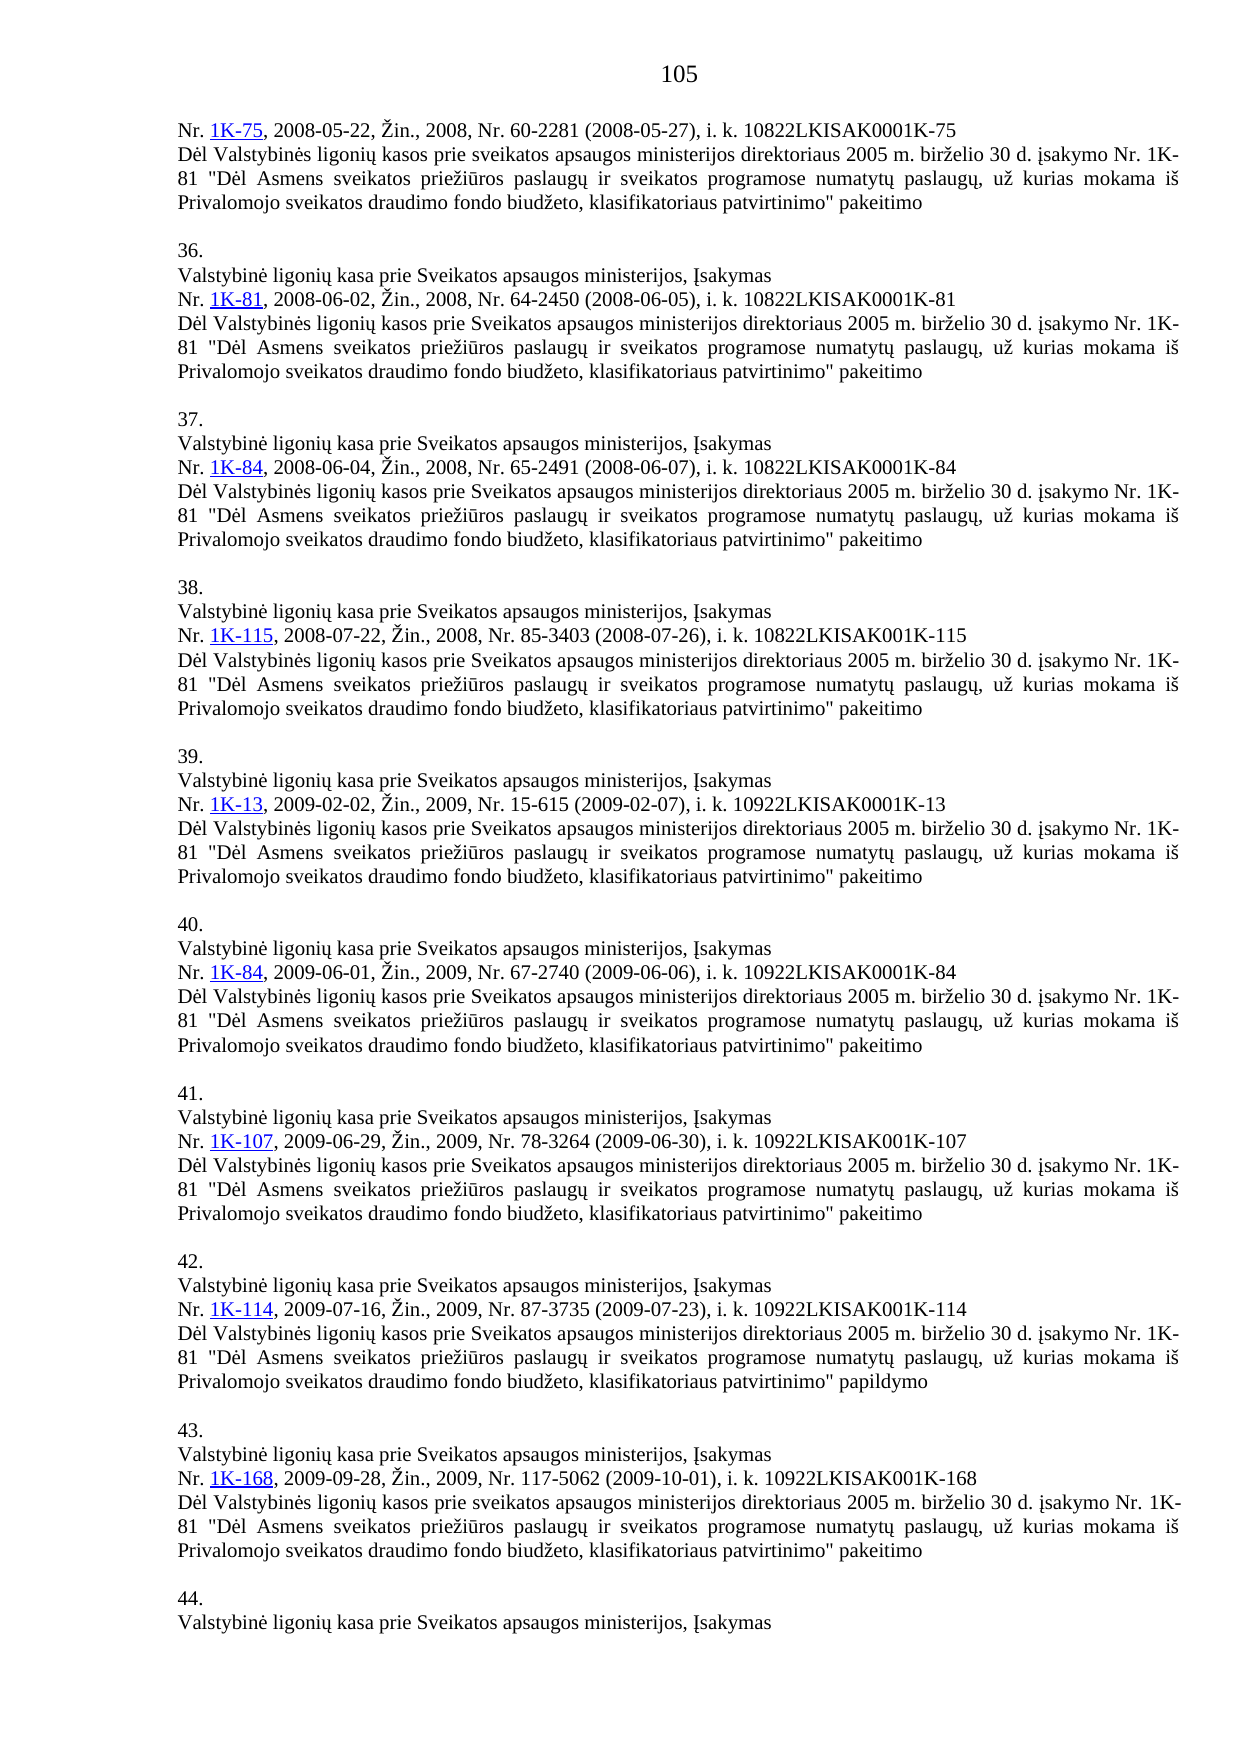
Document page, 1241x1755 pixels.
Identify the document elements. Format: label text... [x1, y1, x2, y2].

text Nr. 1K-114, 2009-07-16, Žin., 2009, Nr. 87-3735 (2009-07-23), i. k. 10922LKISAK001K-114 [177, 1297, 1181, 1321]
text Valstybinė ligonių kasa prie Sveikatos apsaugos ministerijos, Įsakymas [177, 768, 1181, 792]
text Dėl Valstybinės ligonių kasos prie Sveikatos apsaugos ministerijos direktoriaus 2005 m. birželio 30 d. įsakymo Nr. 1K-81 "Dėl Asmens sveikatos priežiūros paslaugų ir sveikatos programose numatytų paslaugų, už kurias mokama iš Privalomojo sveikatos draudimo fondo biudžeto, klasifikatoriaus patvirtinimo" pakeitimo [177, 1153, 1181, 1225]
text Valstybinė ligonių kasa prie Sveikatos apsaugos ministerijos, Įsakymas [177, 431, 1181, 455]
text 42. [177, 1249, 1181, 1273]
text 41. [177, 1081, 1181, 1105]
text Valstybinė ligonių kasa prie Sveikatos apsaugos ministerijos, Įsakymas [177, 1442, 1181, 1466]
text Dėl Valstybinės ligonių kasos prie Sveikatos apsaugos ministerijos direktoriaus 2005 m. birželio 30 d. įsakymo Nr. 1K-81 "Dėl Asmens sveikatos priežiūros paslaugų ir sveikatos programose numatytų paslaugų, už kurias mokama iš Privalomojo sveikatos draudimo fondo biudžeto, klasifikatoriaus patvirtinimo" pakeitimo [177, 647, 1181, 720]
text Valstybinė ligonių kasa prie Sveikatos apsaugos ministerijos, Įsakymas [177, 1105, 1181, 1129]
text Nr. 1K-13, 2009-02-02, Žin., 2009, Nr. 15-615 (2009-02-07), i. k. 10922LKISAK0001K-13 [177, 792, 1181, 816]
text Dėl Valstybinės ligonių kasos prie sveikatos apsaugos ministerijos direktoriaus 2005 m. birželio 30 d. įsakymo Nr. 1K-81 "Dėl Asmens sveikatos priežiūros paslaugų ir sveikatos programose numatytų paslaugų, už kurias mokama iš Privalomojo sveikatos draudimo fondo biudžeto, klasifikatoriaus patvirtinimo" pakeitimo [177, 1490, 1181, 1562]
text Nr. 1K-168, 2009-09-28, Žin., 2009, Nr. 117-5062 (2009-10-01), i. k. 10922LKISAK001K-168 [177, 1466, 1181, 1490]
text Dėl Valstybinės ligonių kasos prie Sveikatos apsaugos ministerijos direktoriaus 2005 m. birželio 30 d. įsakymo Nr. 1K-81 "Dėl Asmens sveikatos priežiūros paslaugų ir sveikatos programose numatytų paslaugų, už kurias mokama iš Privalomojo sveikatos draudimo fondo biudžeto, klasifikatoriaus patvirtinimo" pakeitimo [177, 311, 1181, 383]
text 38. [177, 575, 1181, 599]
text 43. [177, 1417, 1181, 1442]
text Valstybinė ligonių kasa prie Sveikatos apsaugos ministerijos, Įsakymas [177, 599, 1181, 623]
text Dėl Valstybinės ligonių kasos prie sveikatos apsaugos ministerijos direktoriaus 2005 m. birželio 30 d. įsakymo Nr. 1K-81 "Dėl Asmens sveikatos priežiūros paslaugų ir sveikatos programose numatytų paslaugų, už kurias mokama iš Privalomojo sveikatos draudimo fondo biudžeto, klasifikatoriaus patvirtinimo" pakeitimo [177, 142, 1181, 214]
text Valstybinė ligonių kasa prie Sveikatos apsaugos ministerijos, Įsakymas [177, 1273, 1181, 1297]
text 36. [177, 238, 1181, 262]
text Dėl Valstybinės ligonių kasos prie Sveikatos apsaugos ministerijos direktoriaus 2005 m. birželio 30 d. įsakymo Nr. 1K-81 "Dėl Asmens sveikatos priežiūros paslaugų ir sveikatos programose numatytų paslaugų, už kurias mokama iš Privalomojo sveikatos draudimo fondo biudžeto, klasifikatoriaus patvirtinimo" pakeitimo [177, 984, 1181, 1057]
text 44. [177, 1586, 1181, 1610]
text Nr. 1K-84, 2009-06-01, Žin., 2009, Nr. 67-2740 (2009-06-06), i. k. 10922LKISAK0001K-84 [177, 960, 1181, 984]
text Nr. 1K-107, 2009-06-29, Žin., 2009, Nr. 78-3264 (2009-06-30), i. k. 10922LKISAK001K-107 [177, 1129, 1181, 1153]
text Valstybinė ligonių kasa prie Sveikatos apsaugos ministerijos, Įsakymas [177, 262, 1181, 287]
text Dėl Valstybinės ligonių kasos prie Sveikatos apsaugos ministerijos direktoriaus 2005 m. birželio 30 d. įsakymo Nr. 1K-81 "Dėl Asmens sveikatos priežiūros paslaugų ir sveikatos programose numatytų paslaugų, už kurias mokama iš Privalomojo sveikatos draudimo fondo biudžeto, klasifikatoriaus patvirtinimo" pakeitimo [177, 816, 1181, 888]
text 40. [177, 912, 1181, 936]
text Valstybinė ligonių kasa prie Sveikatos apsaugos ministerijos, Įsakymas [177, 1610, 1181, 1634]
text 37. [177, 407, 1181, 431]
text Nr. 1K-75, 2008-05-22, Žin., 2008, Nr. 60-2281 (2008-05-27), i. k. 10822LKISAK0001K-75 [177, 118, 1181, 142]
text Dėl Valstybinės ligonių kasos prie Sveikatos apsaugos ministerijos direktoriaus 2005 m. birželio 30 d. įsakymo Nr. 1K-81 "Dėl Asmens sveikatos priežiūros paslaugų ir sveikatos programose numatytų paslaugų, už kurias mokama iš Privalomojo sveikatos draudimo fondo biudžeto, klasifikatoriaus patvirtinimo" papildymo [177, 1321, 1181, 1393]
text Valstybinė ligonių kasa prie Sveikatos apsaugos ministerijos, Įsakymas [177, 936, 1181, 960]
text Dėl Valstybinės ligonių kasos prie Sveikatos apsaugos ministerijos direktoriaus 2005 m. birželio 30 d. įsakymo Nr. 1K-81 "Dėl Asmens sveikatos priežiūros paslaugų ir sveikatos programose numatytų paslaugų, už kurias mokama iš Privalomojo sveikatos draudimo fondo biudžeto, klasifikatoriaus patvirtinimo" pakeitimo [177, 479, 1181, 551]
text Nr. 1K-81, 2008-06-02, Žin., 2008, Nr. 64-2450 (2008-06-05), i. k. 10822LKISAK0001K-81 [177, 287, 1181, 311]
text 39. [177, 744, 1181, 768]
text Nr. 1K-84, 2008-06-04, Žin., 2008, Nr. 65-2491 (2008-06-07), i. k. 10822LKISAK0001K-84 [177, 455, 1181, 479]
text Nr. 1K-115, 2008-07-22, Žin., 2008, Nr. 85-3403 (2008-07-26), i. k. 10822LKISAK001K-115 [177, 623, 1181, 647]
